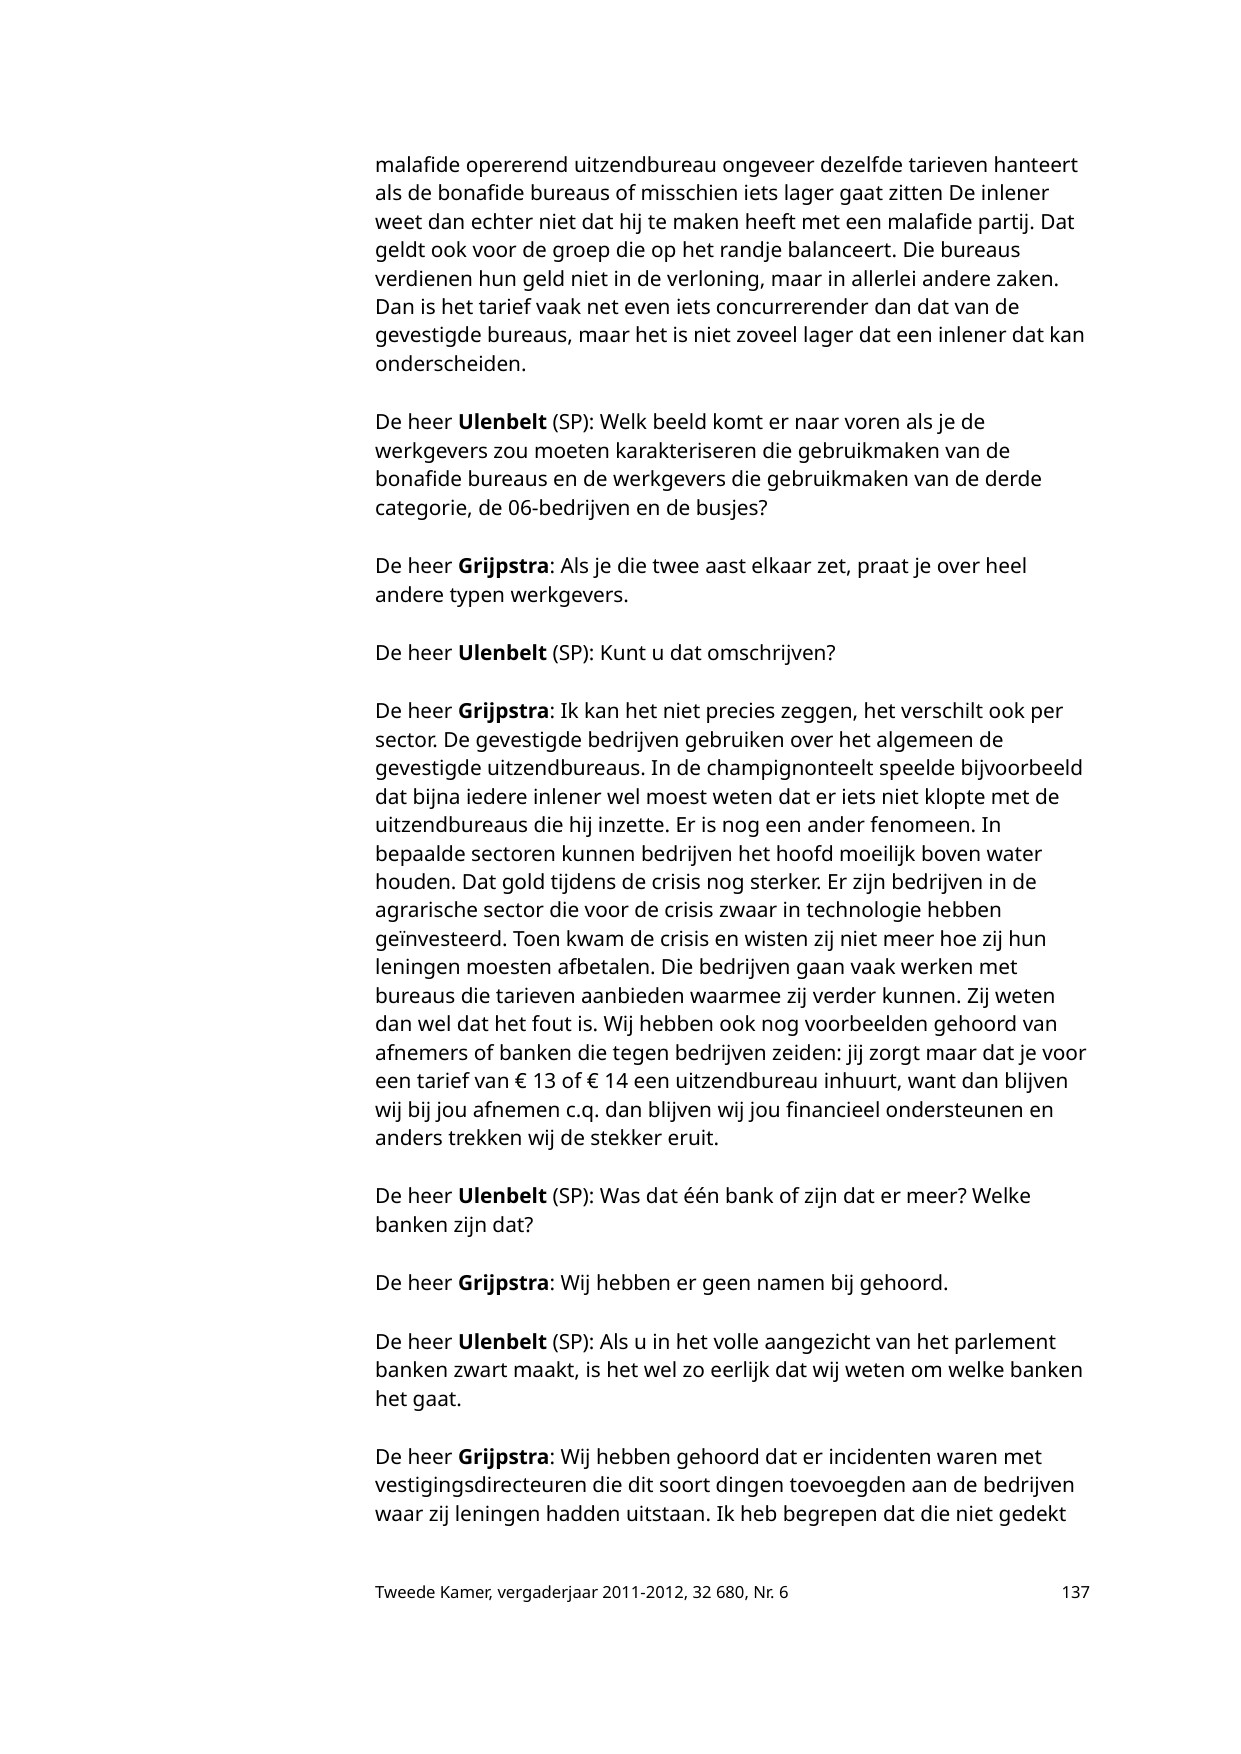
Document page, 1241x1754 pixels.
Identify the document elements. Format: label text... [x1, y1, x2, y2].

text De heer Grijpstra: Ik kan het niet precies zeggen, het verschilt ook per sector. De gevestigde bedrijven gebruiken over het algemeen de gevestigde uitzendbureaus. In de champignonteelt speelde bijvoorbeeld dat bijna iedere inlener wel moest weten dat er iets niet klopte met de uitzendbureaus die hij inzette. Er is nog een ander fenomeen. In bepaalde sectoren kunnen bedrijven het hoofd moeilijk boven water houden. Dat gold tijdens de crisis nog sterker. Er zijn bedrijven in de agrarische sector die voor de crisis zwaar in technologie hebben geïnvesteerd. Toen kwam de crisis en wisten zij niet meer hoe zij hun leningen moesten afbetalen. Die bedrijven gaan vaak werken met bureaus die tarieven aanbieden waarmee zij verder kunnen. Zij weten dan wel dat het fout is. Wij hebben ook nog voorbeelden gehoord van afnemers of banken die tegen bedrijven zeiden: jij zorgt maar dat je voor een tarief van € 13 of € 14 een uitzendbureau inhuurt, want dan blijven wij bij jou afnemen c.q. dan blijven wij jou financieel ondersteunen en anders trekken wij de stekker eruit. [375, 697, 1090, 1152]
text malafide opererend uitzendbureau ongeveer dezelfde tarieven hanteert als de bonafide bureaus of misschien iets lager gaat zitten De inlener weet dan echter niet dat hij te maken heeft met een malafide partij. Dat geldt ook voor de groep die op het randje balanceert. Die bureaus verdienen hun geld niet in de verloning, maar in allerlei andere zaken. Dan is het tarief vaak net even iets concurrerender dan dat van de gevestigde bureaus, maar het is niet zoveel lager dat een inlener dat kan onderscheiden. [375, 150, 1090, 377]
text De heer Grijpstra: Als je die twee aast elkaar zet, praat je over heel andere typen werkgevers. [375, 551, 1090, 608]
text De heer Grijpstra: Wij hebben gehoord dat er incidenten waren met vestigingsdirecteuren die dit soort dingen toevoegden aan de bedrijven waar zij leningen hadden uitstaan. Ik heb begrepen dat die niet gedekt [375, 1442, 1090, 1527]
text De heer Ulenbelt (SP): Kunt u dat omschrijven? [375, 638, 1090, 667]
text De heer Ulenbelt (SP): Als u in het volle aangezicht van het parlement banken zwart maakt, is het wel zo eerlijk dat wij weten om welke banken het gaat. [375, 1327, 1090, 1412]
text De heer Ulenbelt (SP): Was dat één bank of zijn dat er meer? Welke banken zijn dat? [375, 1182, 1090, 1238]
text De heer Ulenbelt (SP): Welk beeld komt er naar voren als je de werkgevers zou moeten karakteriseren die gebruikmaken van de bonafide bureaus en de werkgevers die gebruikmaken van de derde categorie, de 06-bedrijven en de busjes? [375, 407, 1090, 521]
text De heer Grijpstra: Wij hebben er geen namen bij gehoord. [375, 1268, 1090, 1297]
